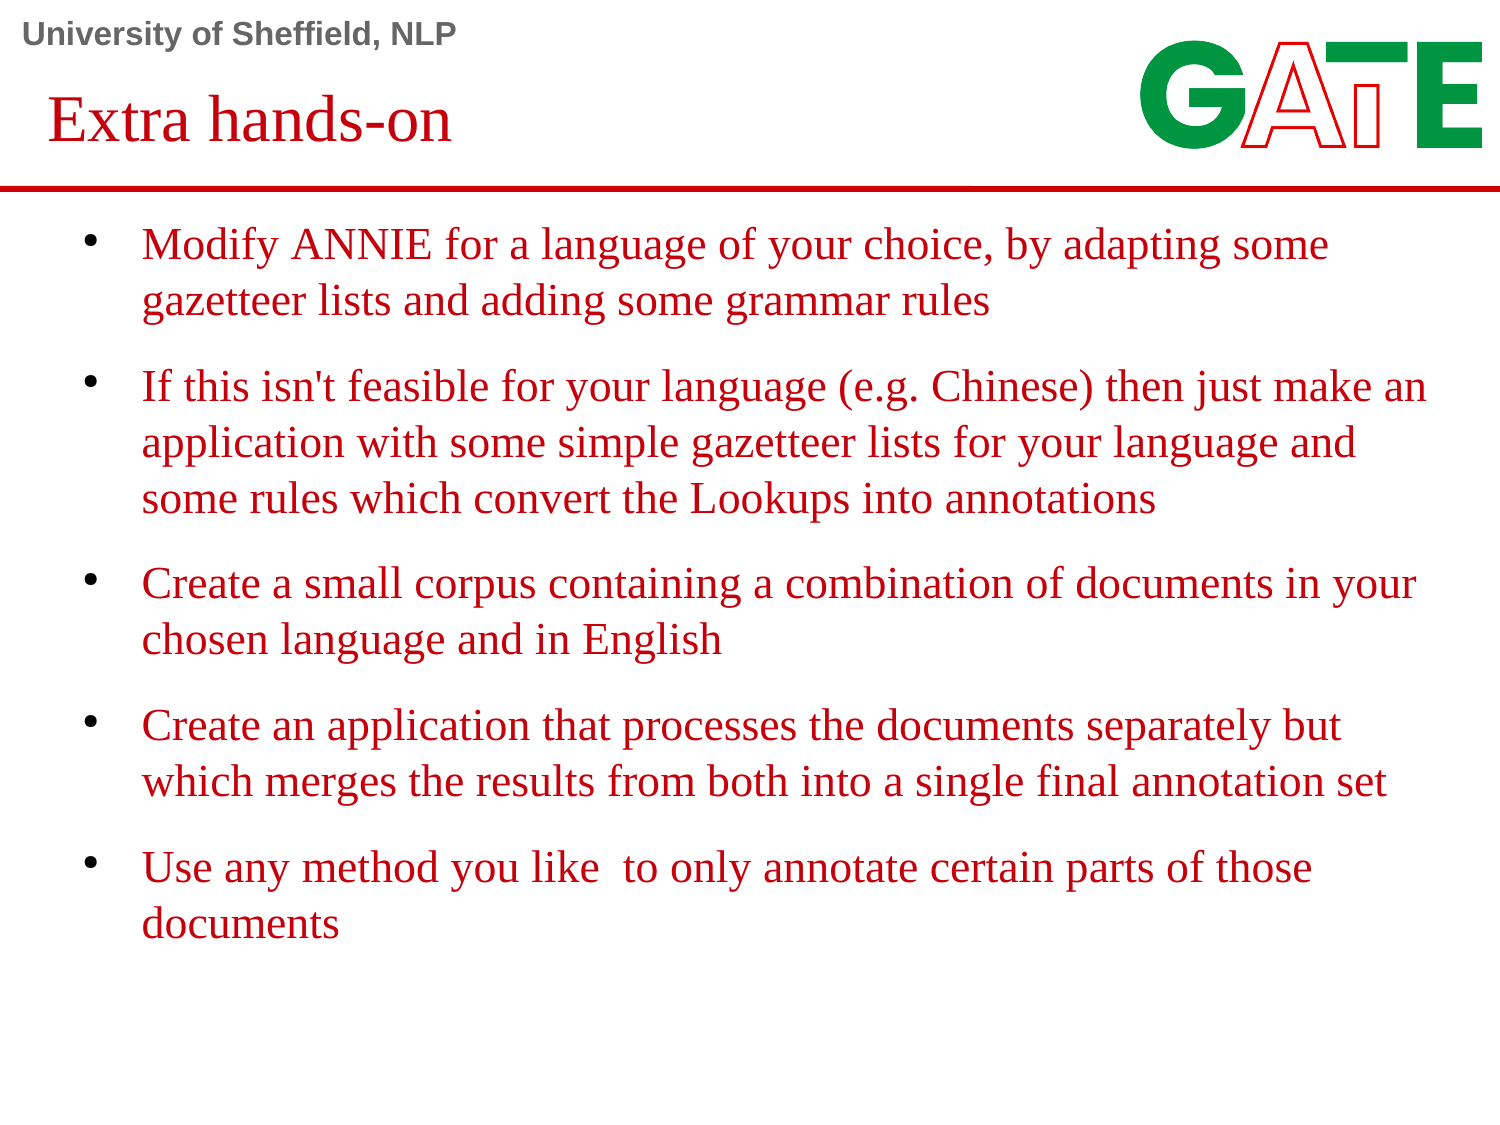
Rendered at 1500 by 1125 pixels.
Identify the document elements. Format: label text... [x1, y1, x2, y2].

picture [1133, 23, 1489, 166]
list Modify ANNIE for a language of your choice, by adapting some gazetteer lists and adding some grammar rules If this isn't feasible for your language (e.g. Chinese) then just make an application with some simple gazetteer lists for your language and some rules which convert the Lookups into annotations Create a small corpus containing a combination of documents in your chosen language and in English Create an application that processes the documents separately but which merges the results from both into a single final annotation set Use any method you like to only annotate certain parts of those documents [82, 212, 1465, 1099]
title Extra hands-on [47, 59, 1241, 180]
